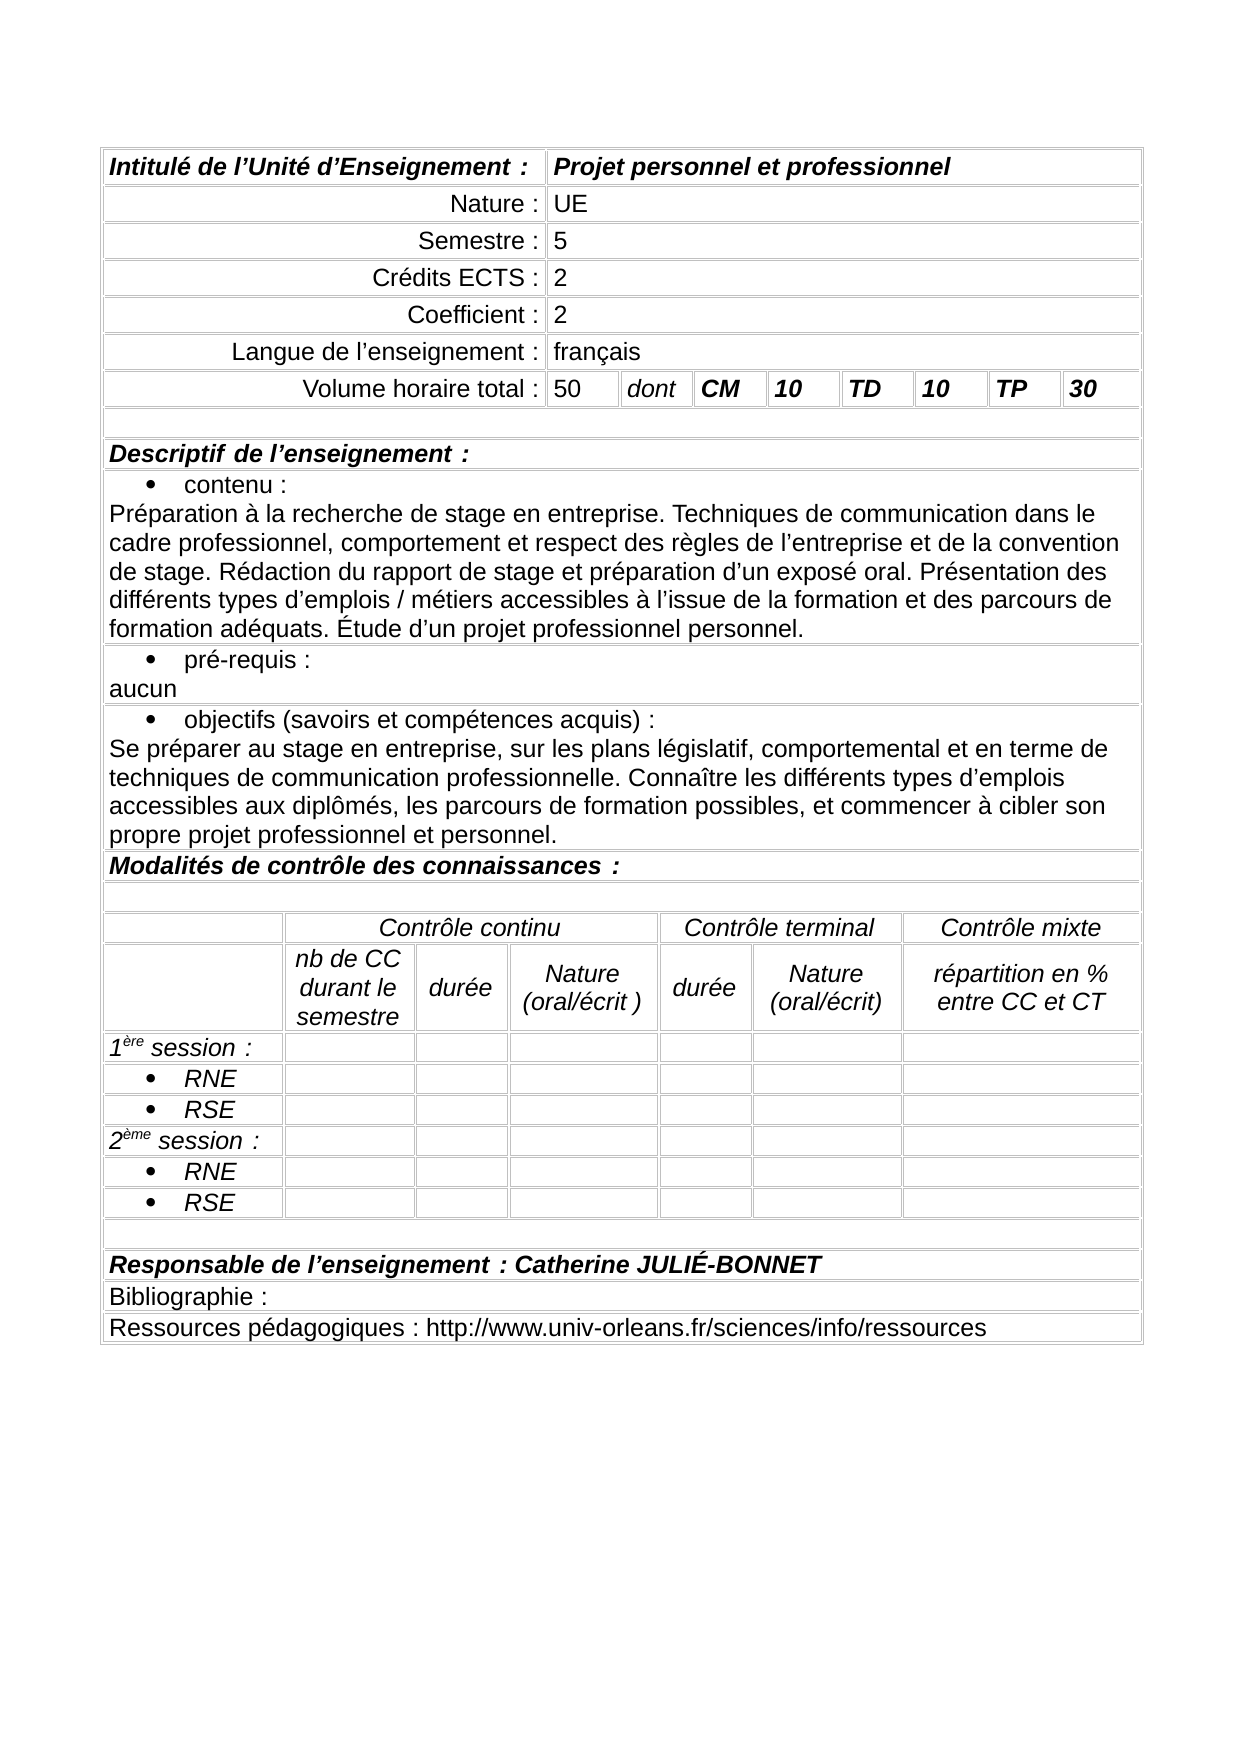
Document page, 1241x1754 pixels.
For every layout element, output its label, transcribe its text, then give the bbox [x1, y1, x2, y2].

table_cell [902, 1124, 1142, 1155]
table_cell [661, 1189, 751, 1217]
table_cell dont [622, 372, 692, 406]
table_cell [511, 1065, 657, 1093]
table_cell [286, 1096, 414, 1124]
table_cell Coefficient : [102, 295, 546, 332]
table_cell Contrôle mixte [902, 911, 1142, 942]
table_cell [754, 1034, 901, 1061]
table_cell Nature : [102, 184, 546, 221]
table_cell contenu : Préparation à la recherche de stage en entreprise. Techniques de communication dans le cadre professionnel, comportement et respect des règles de l’entreprise et de la convention de stage. Rédaction du rapport de stage et préparation d’un exposé oral. Présentation des différents types d’emplois / métiers accessibles à l’issue de la formation et des parcours de formation adéquats. Étude d’un projet professionnel personnel. [102, 468, 1142, 643]
table_cell [286, 1034, 414, 1061]
table_cell Semestre : [102, 221, 546, 258]
table_cell [661, 1096, 751, 1124]
table_cell [511, 1127, 657, 1155]
table_cell [902, 1093, 1142, 1124]
table_cell RNE [102, 1061, 283, 1093]
table_cell TP [990, 372, 1060, 406]
table_cell [417, 1065, 507, 1093]
table_cell Responsable de l’enseignement : Catherine JULIÉ-BONNET [102, 1248, 1142, 1279]
table_cell [417, 1158, 507, 1186]
table_cell [902, 1030, 1142, 1061]
table_cell pré-requis : aucun [102, 643, 1142, 703]
table_cell [511, 1158, 657, 1186]
table_cell [661, 1127, 751, 1155]
table_cell RNE [102, 1155, 283, 1186]
table_cell Crédits ECTS : [102, 258, 546, 295]
table_cell [102, 1217, 1142, 1248]
table_cell 50 [548, 372, 618, 406]
table_cell [286, 1127, 414, 1155]
table_cell Volume horaire total : [102, 369, 546, 406]
table_cell durée [417, 945, 507, 1030]
table_cell Bibliographie : [102, 1279, 1142, 1310]
table_cell durée [661, 945, 751, 1030]
table_cell [754, 1189, 901, 1217]
table_cell [902, 1186, 1142, 1217]
table_cell Projet personnel et professionnel [546, 148, 1142, 184]
table_cell Contrôle continu [286, 914, 657, 942]
table_cell français [546, 332, 1142, 369]
table_cell [102, 911, 283, 942]
table_cell 1ère session : [102, 1030, 283, 1061]
table_cell [661, 1158, 751, 1186]
table_cell [286, 1065, 414, 1093]
table_cell [417, 1189, 507, 1217]
table_cell [511, 1096, 657, 1124]
table_cell 30 [1062, 369, 1142, 406]
table_cell [102, 942, 283, 1030]
table_cell RSE [102, 1093, 283, 1124]
table_cell UE [546, 184, 1142, 221]
table_cell [754, 1127, 901, 1155]
table_cell Intitulé de l’Unité d’Enseignement : [102, 148, 546, 184]
table_cell [511, 1034, 657, 1061]
table_cell Modalités de contrôle des connaissances : [102, 849, 1142, 880]
table_cell [286, 1158, 414, 1186]
table_cell [102, 880, 1142, 911]
table_cell 5 [546, 221, 1142, 258]
table_cell [286, 1189, 414, 1217]
table_cell Nature (oral/écrit ) [511, 945, 657, 1030]
table_cell 2 [546, 295, 1142, 332]
table_cell [511, 1189, 657, 1217]
table_cell [902, 1061, 1142, 1093]
table_cell Contrôle terminal [661, 914, 901, 942]
table_cell [754, 1096, 901, 1124]
table_cell CM [695, 372, 766, 406]
table_cell [417, 1127, 507, 1155]
table_cell objectifs (savoirs et compétences acquis) : Se préparer au stage en entreprise, sur les plans législatif, comportemental et en terme de techniques de communication professionnelle. Connaître les différents types d’emplois accessibles aux diplômés, les parcours de formation possibles, et commencer à cibler son propre projet professionnel et personnel. [102, 703, 1142, 849]
table_cell TD [843, 372, 913, 406]
table_cell [754, 1065, 901, 1093]
table_cell Nature (oral/écrit) [754, 945, 901, 1030]
table_cell répartition en % entre CC et CT [902, 942, 1142, 1030]
table_cell 10 [769, 372, 839, 406]
table_cell Ressources pédagogiques : http://www.univ-orleans.fr/sciences/info/ressources [102, 1310, 1142, 1341]
table_cell 2ème session : [102, 1124, 283, 1155]
table_cell [902, 1155, 1142, 1186]
table_cell [102, 406, 1142, 437]
table_cell 2 [546, 258, 1142, 295]
table_cell Descriptif de l’enseignement : [102, 437, 1142, 468]
table_cell nb de CC durant le semestre [286, 945, 414, 1030]
table_cell [661, 1034, 751, 1061]
table_cell Langue de l’enseignement : [102, 332, 546, 369]
table_cell [754, 1158, 901, 1186]
table_cell [417, 1096, 507, 1124]
table_cell 10 [916, 372, 987, 406]
table_cell [661, 1065, 751, 1093]
table_cell RSE [102, 1186, 283, 1217]
table_cell [417, 1034, 507, 1061]
